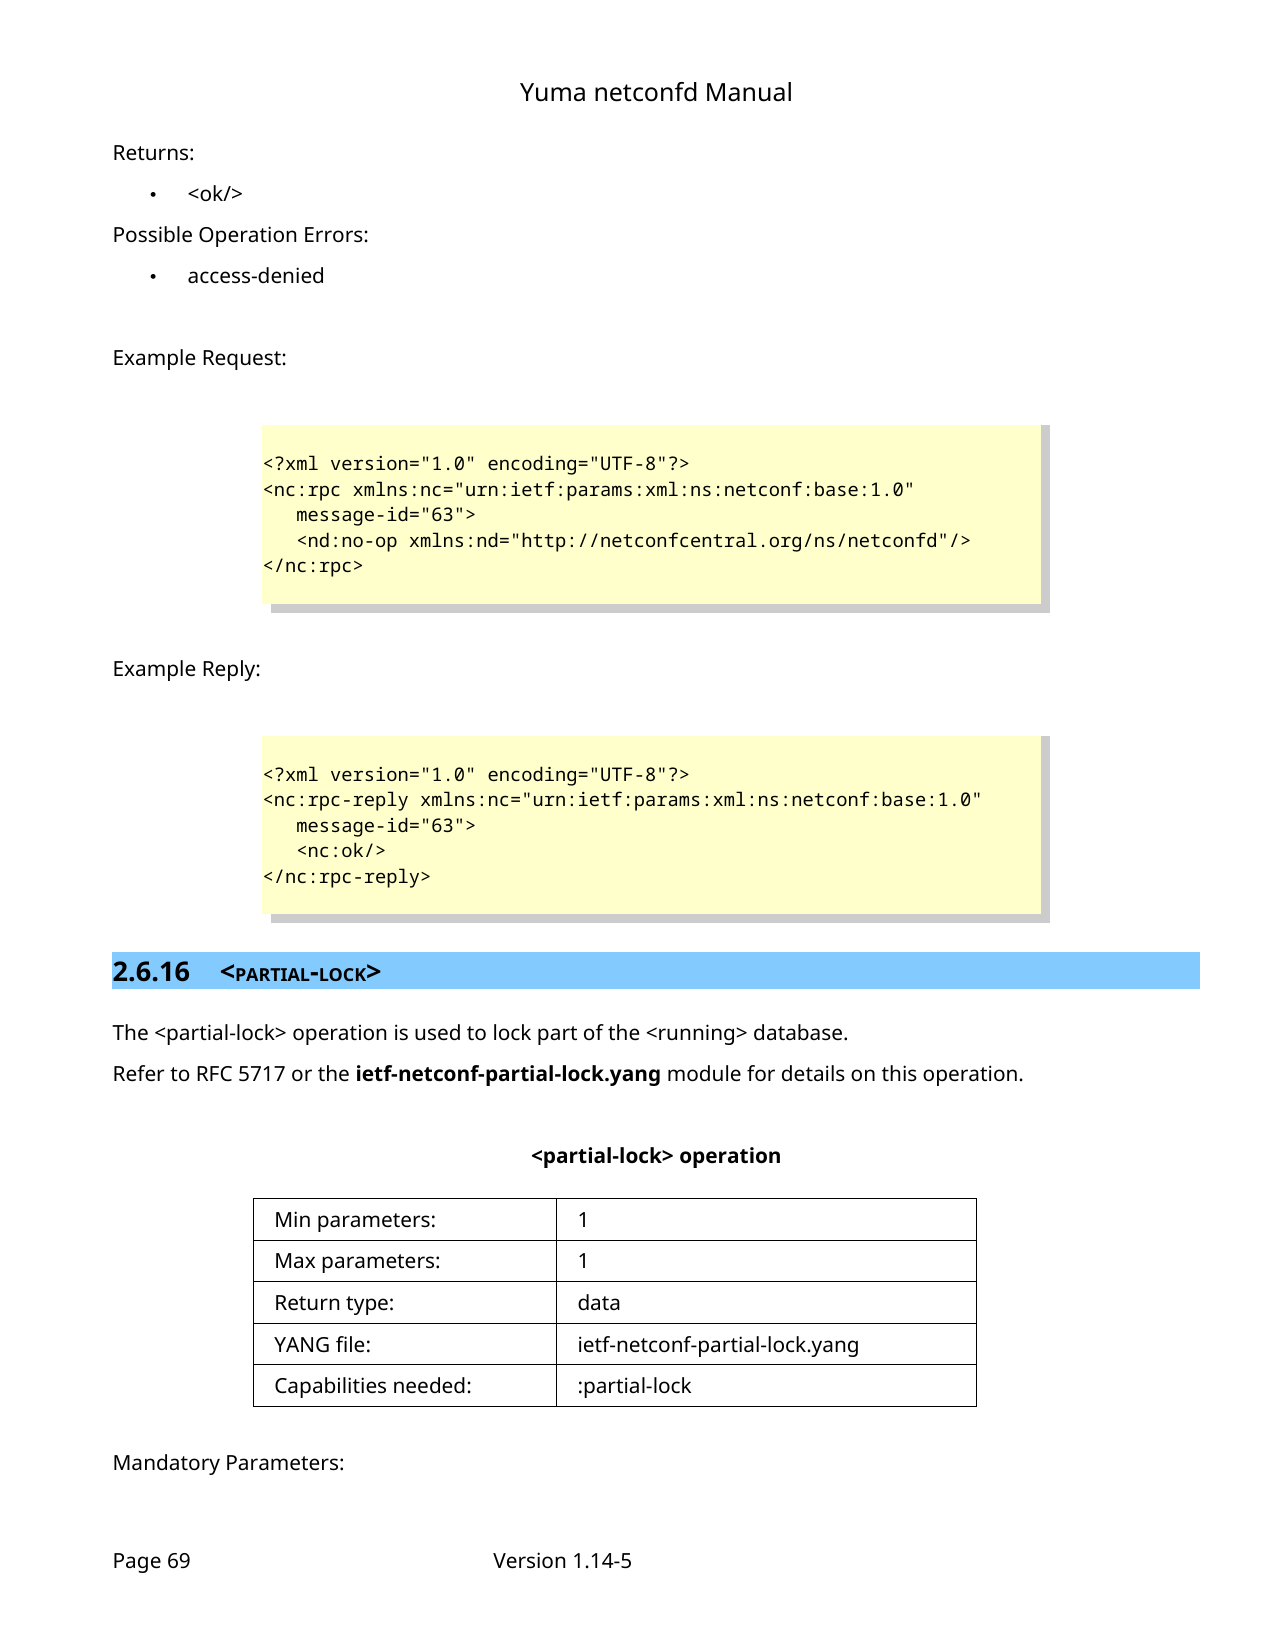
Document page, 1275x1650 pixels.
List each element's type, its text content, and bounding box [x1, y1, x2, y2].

text Mandatory Parameters: [112, 1448, 1200, 1476]
text <nc:rpc-reply xmlns:nc="urn:ietf:params:xml:ns:netconf:base:1.0" [262, 787, 1041, 812]
table_cell Max parameters: [254, 1241, 556, 1281]
text Example Request: [112, 343, 1200, 372]
subtitle <partial-lock> operation [127, 1141, 1185, 1169]
table_header Min parameters: [254, 1199, 556, 1239]
table_cell Capabilities needed: [254, 1365, 556, 1406]
text The <partial-lock> operation is used to lock part of the <running> database. [112, 1018, 1200, 1047]
text </nc:rpc> [262, 553, 1041, 578]
table_header 1 [557, 1199, 976, 1239]
text <nd:no-op xmlns:nd="http://netconfcentral.org/ns/netconfd"/> [262, 527, 1041, 553]
text <?xml version="1.0" encoding="UTF-8"?> [262, 761, 1041, 787]
table_cell 1 [557, 1241, 976, 1281]
subtitle <partial-lock> [112, 952, 1200, 989]
text <nc:rpc xmlns:nc="urn:ietf:params:xml:ns:netconf:base:1.0" [262, 476, 1041, 502]
table_cell ietf-netconf-partial-lock.yang [557, 1324, 976, 1364]
text <nc:ok/> [262, 838, 1041, 863]
table_cell Return type: [254, 1282, 556, 1323]
text Example Reply: [112, 654, 1200, 682]
list access-denied [150, 261, 1200, 290]
table_cell YANG file: [254, 1324, 556, 1364]
text </nc:rpc-reply> [262, 863, 1041, 889]
table_cell data [557, 1282, 976, 1323]
text message-id="63"> [262, 812, 1041, 838]
text Returns: [112, 138, 1200, 167]
list <ok/> [150, 179, 1200, 208]
text <?xml version="1.0" encoding="UTF-8"?> [262, 451, 1041, 476]
text Possible Operation Errors: [112, 220, 1200, 249]
table_cell :partial-lock [557, 1365, 976, 1406]
text message-id="63"> [262, 502, 1041, 527]
text Refer to RFC 5717 or the ietf-netconf-partial-lock.yang module for details on this operation. [112, 1059, 1200, 1088]
